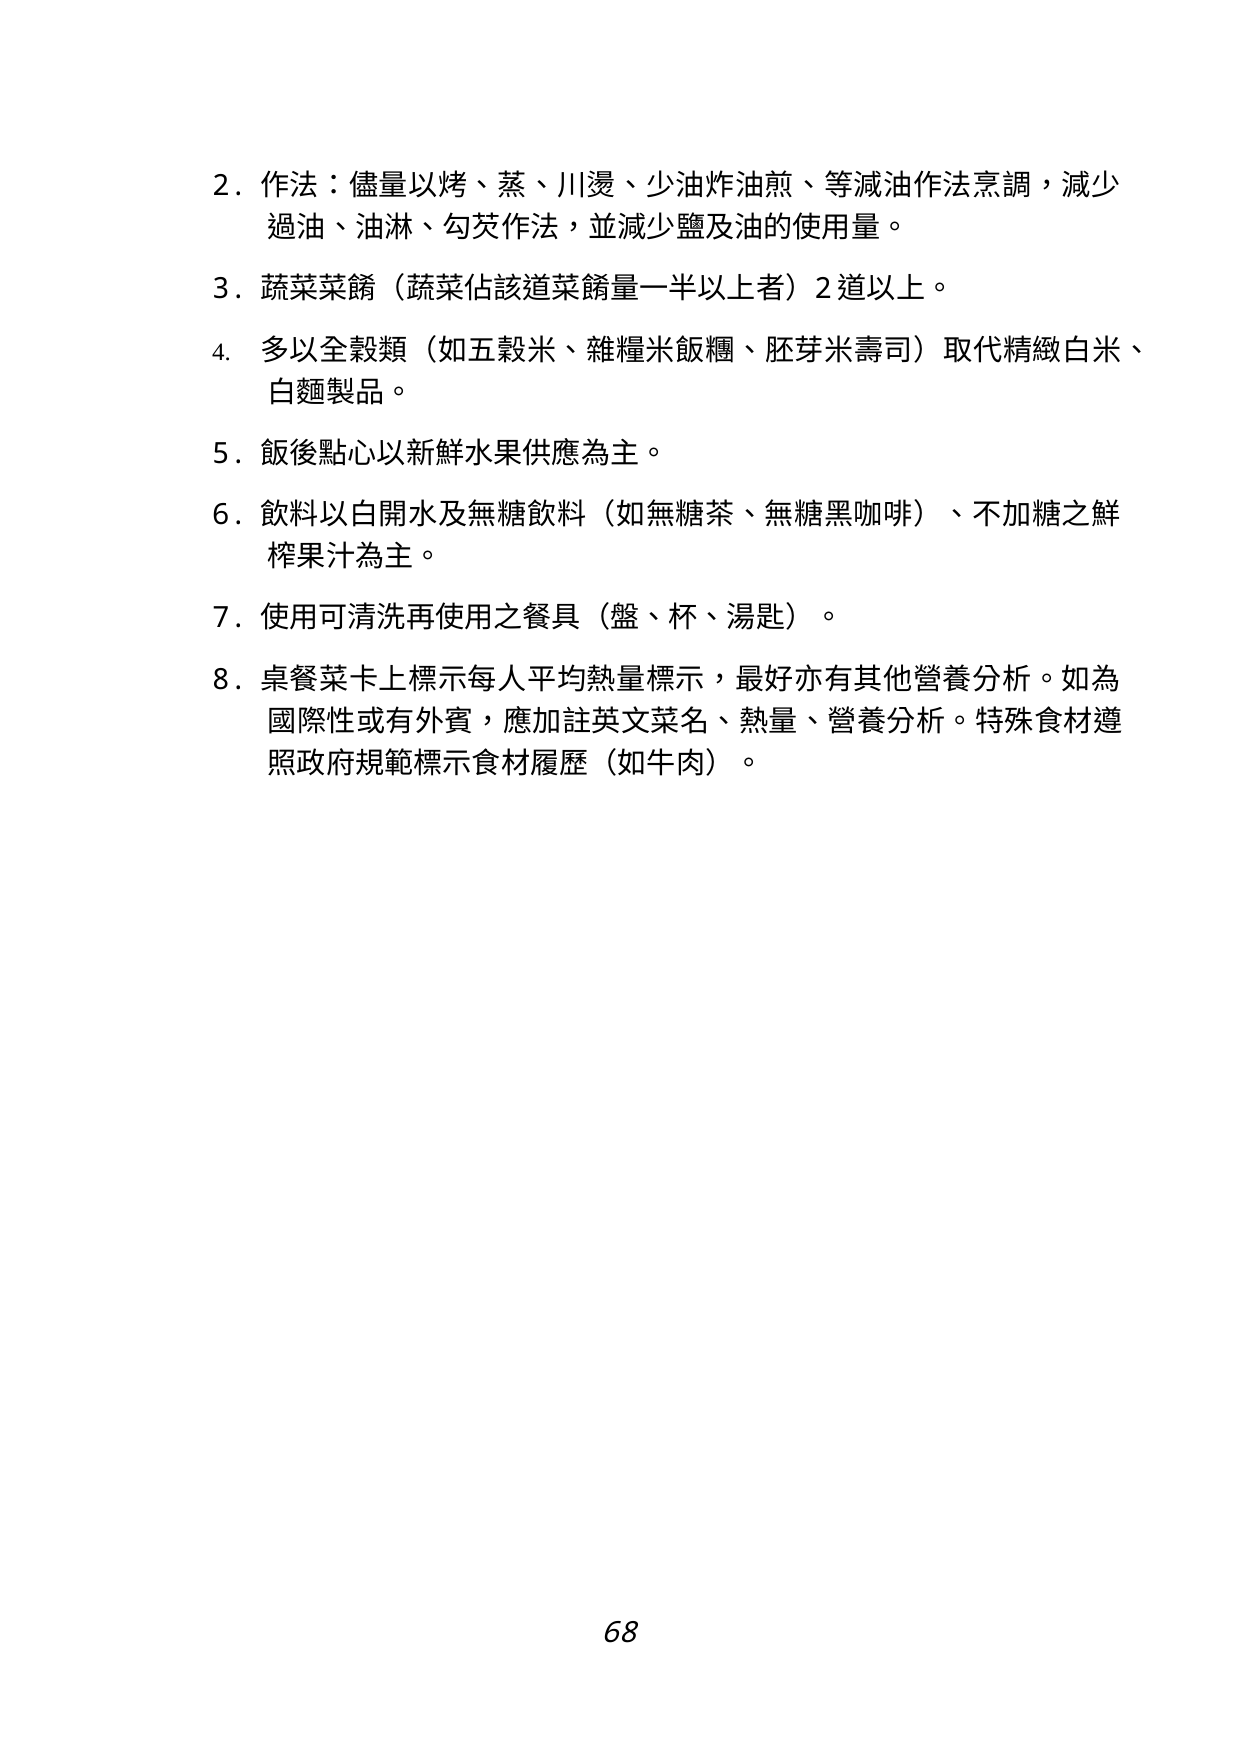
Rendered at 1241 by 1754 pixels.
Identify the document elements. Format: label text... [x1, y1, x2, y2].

list 桌餐菜卡上標示每人平均熱量標示，最好亦有其他營養分析。如為國際性或有外賓，應加註英文菜名、熱量、營養分析。特殊食材遵照政府規範標示食材履歷（如牛肉）。 [212, 655, 1122, 782]
list 多以全穀類（如五穀米、雜糧米飯糰、胚芽米壽司）取代精緻白米、白麵製品。 [212, 326, 1122, 411]
list 飯後點心以新鮮水果供應為主。 [212, 429, 1122, 472]
list 蔬菜菜餚（蔬菜佔該道菜餚量一半以上者）2道以上。 [212, 265, 1122, 307]
list 作法：儘量以烤、蒸、川燙、少油炸油煎、等減油作法烹調，減少過油、油淋、勾芡作法，並減少鹽及油的使用量。 [212, 162, 1122, 246]
list 飲料以白開水及無糖飲料（如無糖茶、無糖黑咖啡）、不加糖之鮮榨果汁為主。 [212, 491, 1122, 575]
list 使用可清洗再使用之餐具（盤、杯、湯匙）。 [212, 594, 1122, 636]
